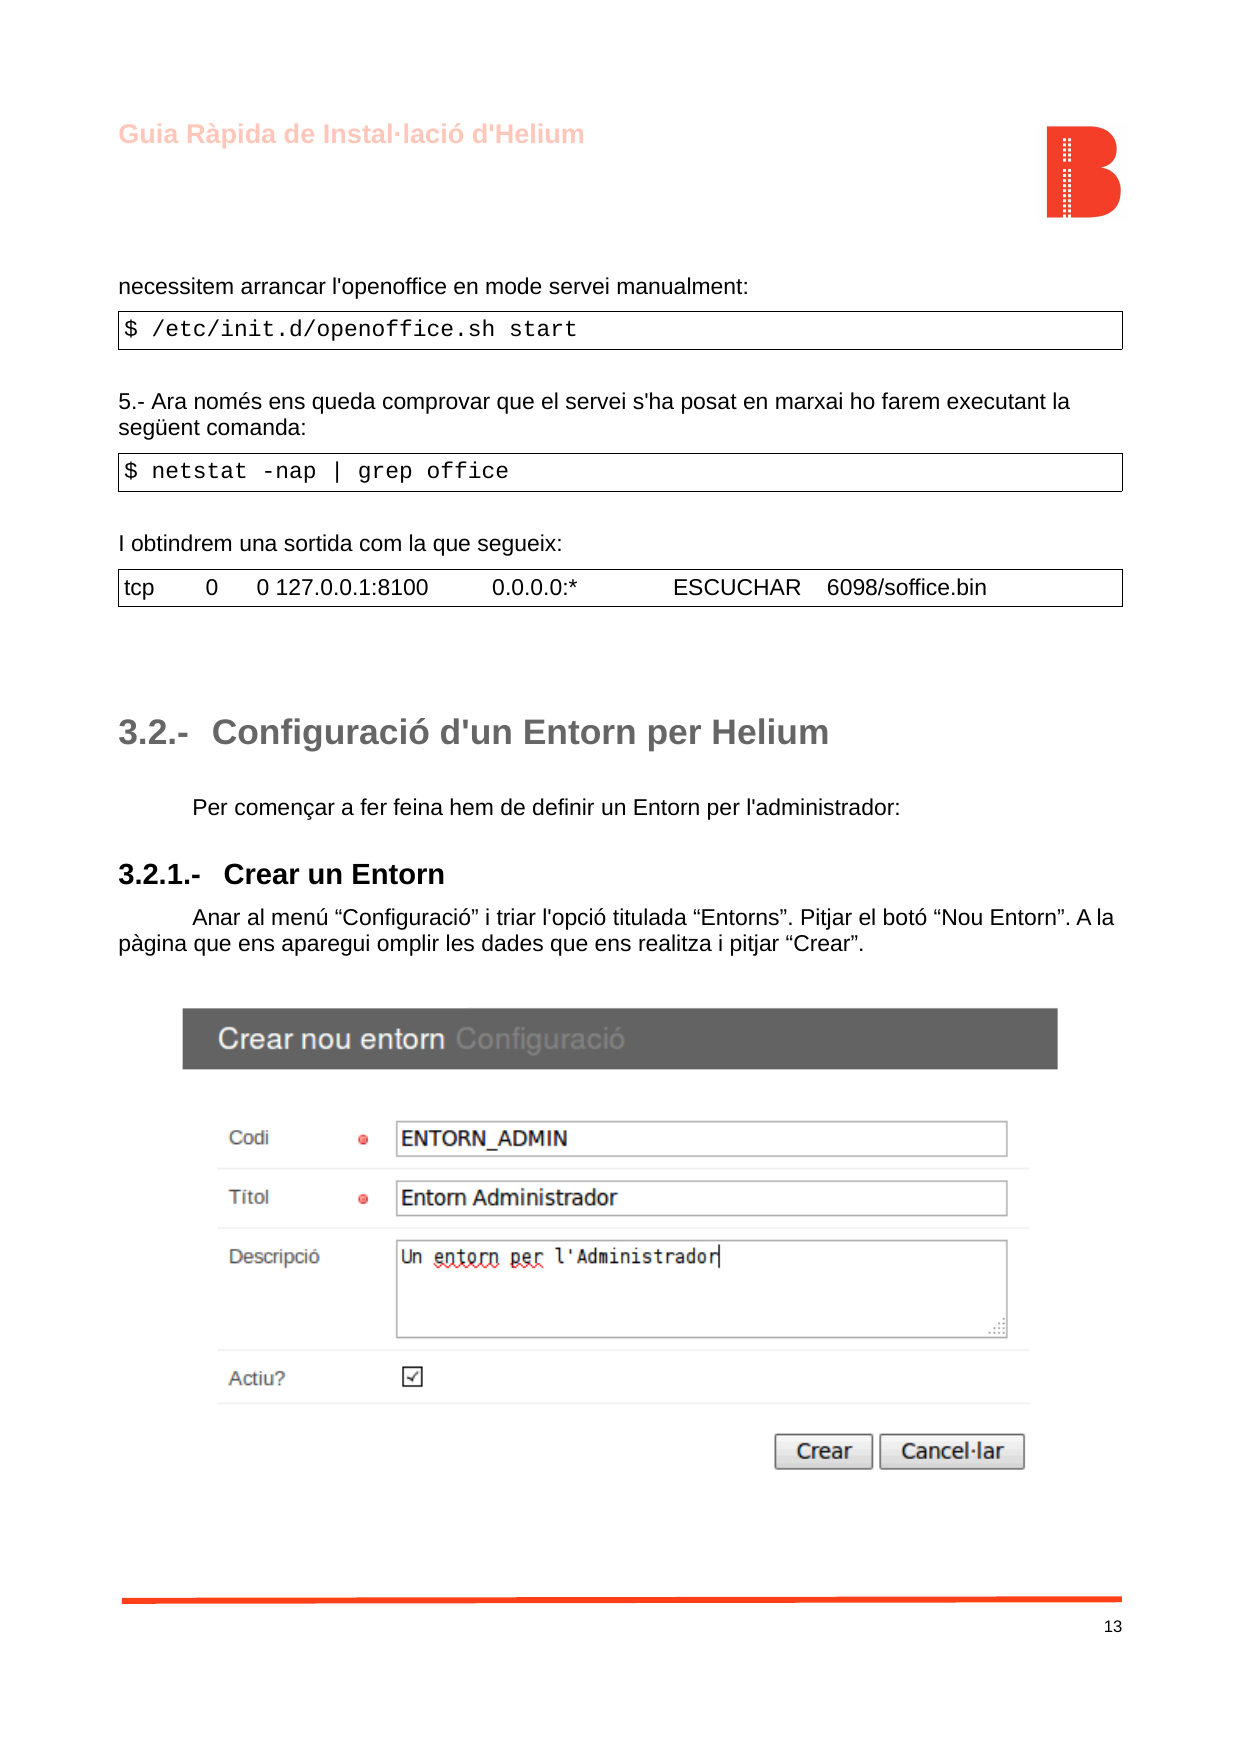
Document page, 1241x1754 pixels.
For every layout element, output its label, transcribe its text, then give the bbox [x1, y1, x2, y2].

subtitle Configuració d'un Entorn per Helium [118, 712, 1122, 752]
table_header $ /etc/init.d/openoffice.sh start [119, 312, 1122, 349]
text I obtindrem una sortida com la que segueix: [118, 529, 1122, 556]
subtitle Crear un Entorn [118, 857, 1122, 891]
list necessitem arrancar l'openoffice en mode servei manualment: [118, 273, 1122, 299]
picture [182, 1007, 1058, 1495]
text Anar al menú “Configuració” i triar l'opció titulada “Entorns”. Pitjar el botó “Nou Entorn”. A la pàgina que ens aparegui omplir les dades que ens realitza i pitjar “Crear”. [118, 903, 1122, 956]
text Per començar a fer feina hem de definir un Entorn per l'administrador: [118, 793, 1122, 820]
list Ara només ens queda comprovar que el servei s'ha posat en marxai ho farem executant la següent comanda: [118, 388, 1122, 441]
table_header $ netstat -nap | grep office [119, 454, 1122, 491]
picture [1036, 124, 1130, 221]
table_header tcp 0 0 127.0.0.1:8100 0.0.0.0:* ESCUCHAR 6098/soffice.bin [119, 570, 1122, 606]
